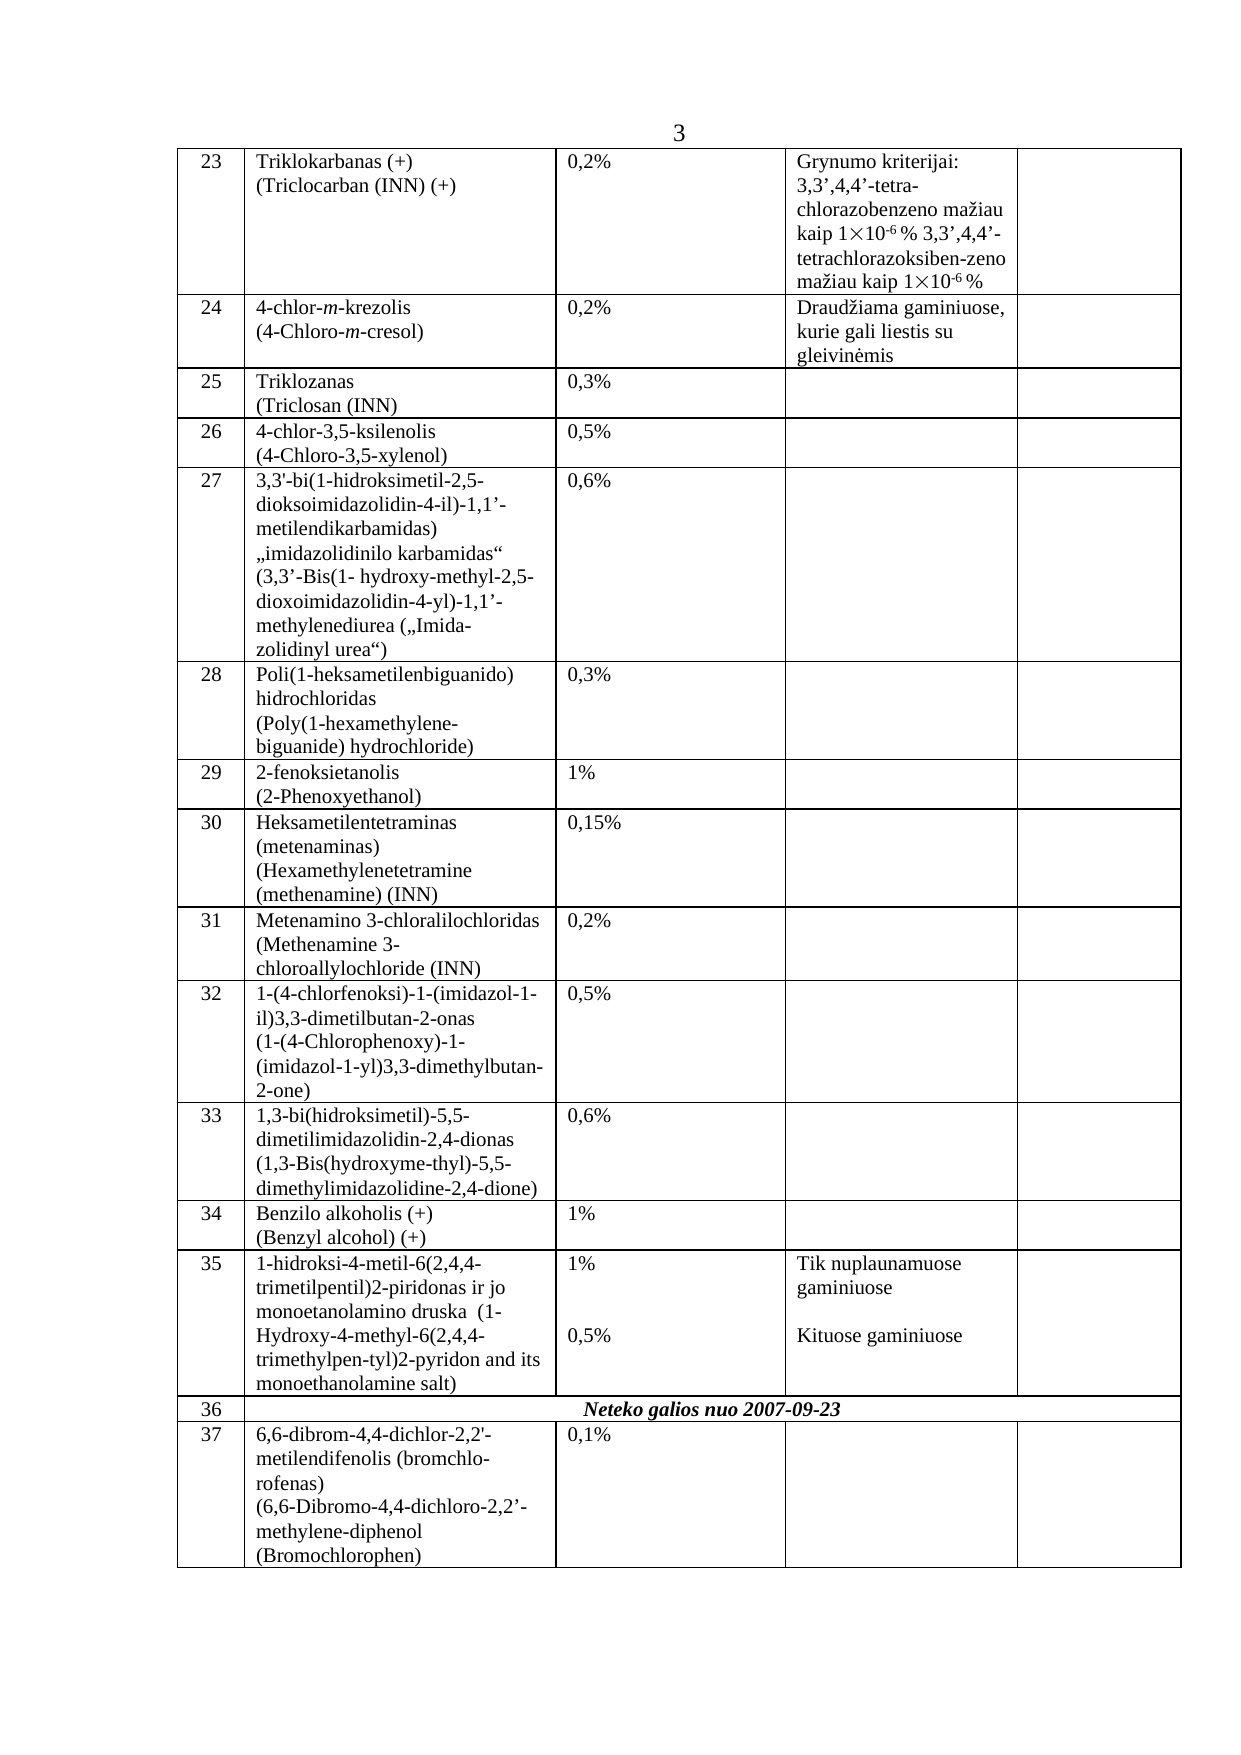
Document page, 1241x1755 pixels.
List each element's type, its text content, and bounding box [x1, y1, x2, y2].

table_cell 26 [178, 419, 244, 467]
table_cell 0,6% [557, 468, 785, 661]
table_cell Benzilo alkoholis (+) (Benzyl alcohol) (+) [245, 1201, 555, 1249]
table_cell [1018, 1251, 1180, 1395]
table_cell [786, 760, 1017, 808]
table_cell [1018, 419, 1180, 467]
table_cell 34 [178, 1201, 244, 1249]
table_cell [1018, 369, 1180, 417]
table_cell [786, 1422, 1017, 1567]
table_cell [786, 1103, 1017, 1199]
table_cell 0,2% [557, 908, 785, 980]
table_cell Triklokarbanas (+) (Triclocarban (INN) (+) [245, 149, 555, 293]
table_cell [1018, 1422, 1180, 1567]
table_cell [1018, 149, 1180, 293]
table_cell 0,15% [557, 810, 785, 906]
table_cell 0,3% [557, 369, 785, 417]
table_cell 1-hidroksi-4-metil-6(2,4,4-trimetilpentil)2-piridonas ir jo monoetanolamino druska (1-Hydroxy-4-methyl-6(2,4,4-trimethylpen-tyl)2-pyridon and its monoethanolamine salt) [245, 1251, 555, 1395]
table_cell 0,5% [557, 419, 785, 467]
table_cell [1018, 981, 1180, 1102]
table_cell Triklozanas (Triclosan (INN) [245, 369, 555, 417]
table_cell [786, 908, 1017, 980]
table_cell Neteko galios nuo 2007-09-23 [245, 1397, 1180, 1421]
table_cell 0,6% [557, 1103, 785, 1199]
table_cell [786, 662, 1017, 758]
table_cell 1% [557, 1201, 785, 1249]
table_cell 0,3% [557, 662, 785, 758]
table_cell 0,2% [557, 149, 785, 293]
table_cell [1018, 810, 1180, 906]
table_cell [786, 810, 1017, 906]
table_cell 29 [178, 760, 244, 808]
table_cell 6,6-dibrom-4,4-dichlor-2,2'-metilendifenolis (bromchlo-rofenas) (6,6-Dibromo-4,4-dichloro-2,2’-methylene-diphenol (Bromochlorophen) [245, 1422, 555, 1567]
table_cell Heksametilentetraminas (metenaminas) (Hexamethylenetetramine (methenamine) (INN) [245, 810, 555, 906]
table_cell 37 [178, 1422, 244, 1567]
table_cell [1018, 662, 1180, 758]
table_cell 35 [178, 1251, 244, 1395]
table_cell 0,2% [557, 295, 785, 367]
table_cell [1018, 468, 1180, 661]
table_cell 1,3-bi(hidroksimetil)-5,5-dimetilimidazolidin-2,4-dionas (1,3-Bis(hydroxyme-thyl)-5,5-dimethylimidazolidine-2,4-dione) [245, 1103, 555, 1199]
table_cell 2-fenoksietanolis (2-Phenoxyethanol) [245, 760, 555, 808]
table_cell Grynumo kriterijai: 3,3’,4,4’-tetra-chlorazobenzeno mažiau kaip 1´10-6 % 3,3’,4,4’-tetrachlorazoksiben-zeno mažiau kaip 1´10-6 % [786, 149, 1017, 293]
table_cell 1% 0,5% [557, 1251, 785, 1395]
table_cell 1-(4-chlorfenoksi)-1-(imidazol-1-il)3,3-dimetilbutan-2-onas (1-(4-Chlorophenoxy)-1-(imidazol-1-yl)3,3-dimethylbutan-2-one) [245, 981, 555, 1102]
table_cell 30 [178, 810, 244, 906]
table_cell [786, 981, 1017, 1102]
table_cell 3,3'-bi(1-hidroksimetil-2,5- dioksoimidazolidin-4-il)-1,1’-metilendikarbamidas) „imidazolidinilo karbamidas“ (3,3’-Bis(1- hydroxy-methyl-2,5-dioxoimidazolidin-4-yl)-1,1’-methylenediurea („Imida-zolidinyl urea“) [245, 468, 555, 661]
table_cell 27 [178, 468, 244, 661]
table_cell Poli(1-heksametilenbiguanido) hidrochloridas (Poly(1-hexamethylene-biguanide) hydrochloride) [245, 662, 555, 758]
table_cell [1018, 1103, 1180, 1199]
table_cell 25 [178, 369, 244, 417]
table_cell Draudžiama gaminiuose, kurie gali liestis su gleivinėmis [786, 295, 1017, 367]
table_cell Metenamino 3-chloralilochloridas (Methenamine 3-chloroallylochloride (INN) [245, 908, 555, 980]
table_cell 32 [178, 981, 244, 1102]
table_cell 31 [178, 908, 244, 980]
table_cell [786, 468, 1017, 661]
table_cell [786, 1201, 1017, 1249]
table_cell 23 [178, 149, 244, 293]
table_cell [1018, 760, 1180, 808]
table_cell [1018, 908, 1180, 980]
table_cell [786, 369, 1017, 417]
table_cell 0,1% [557, 1422, 785, 1567]
table_cell [1018, 1201, 1180, 1249]
table_cell 28 [178, 662, 244, 758]
table_cell 33 [178, 1103, 244, 1199]
table_cell [1018, 295, 1180, 367]
table_cell Tik nuplaunamuose gaminiuose Kituose gaminiuose [786, 1251, 1017, 1395]
table_cell 1% [557, 760, 785, 808]
table_cell 4-chlor-m-krezolis (4-Chloro-m-cresol) [245, 295, 555, 367]
table_cell 4-chlor-3,5-ksilenolis (4-Chloro-3,5-xylenol) [245, 419, 555, 467]
table_cell 0,5% [557, 981, 785, 1102]
table_cell [786, 419, 1017, 467]
table_cell 24 [178, 295, 244, 367]
table_cell 36 [178, 1397, 244, 1421]
